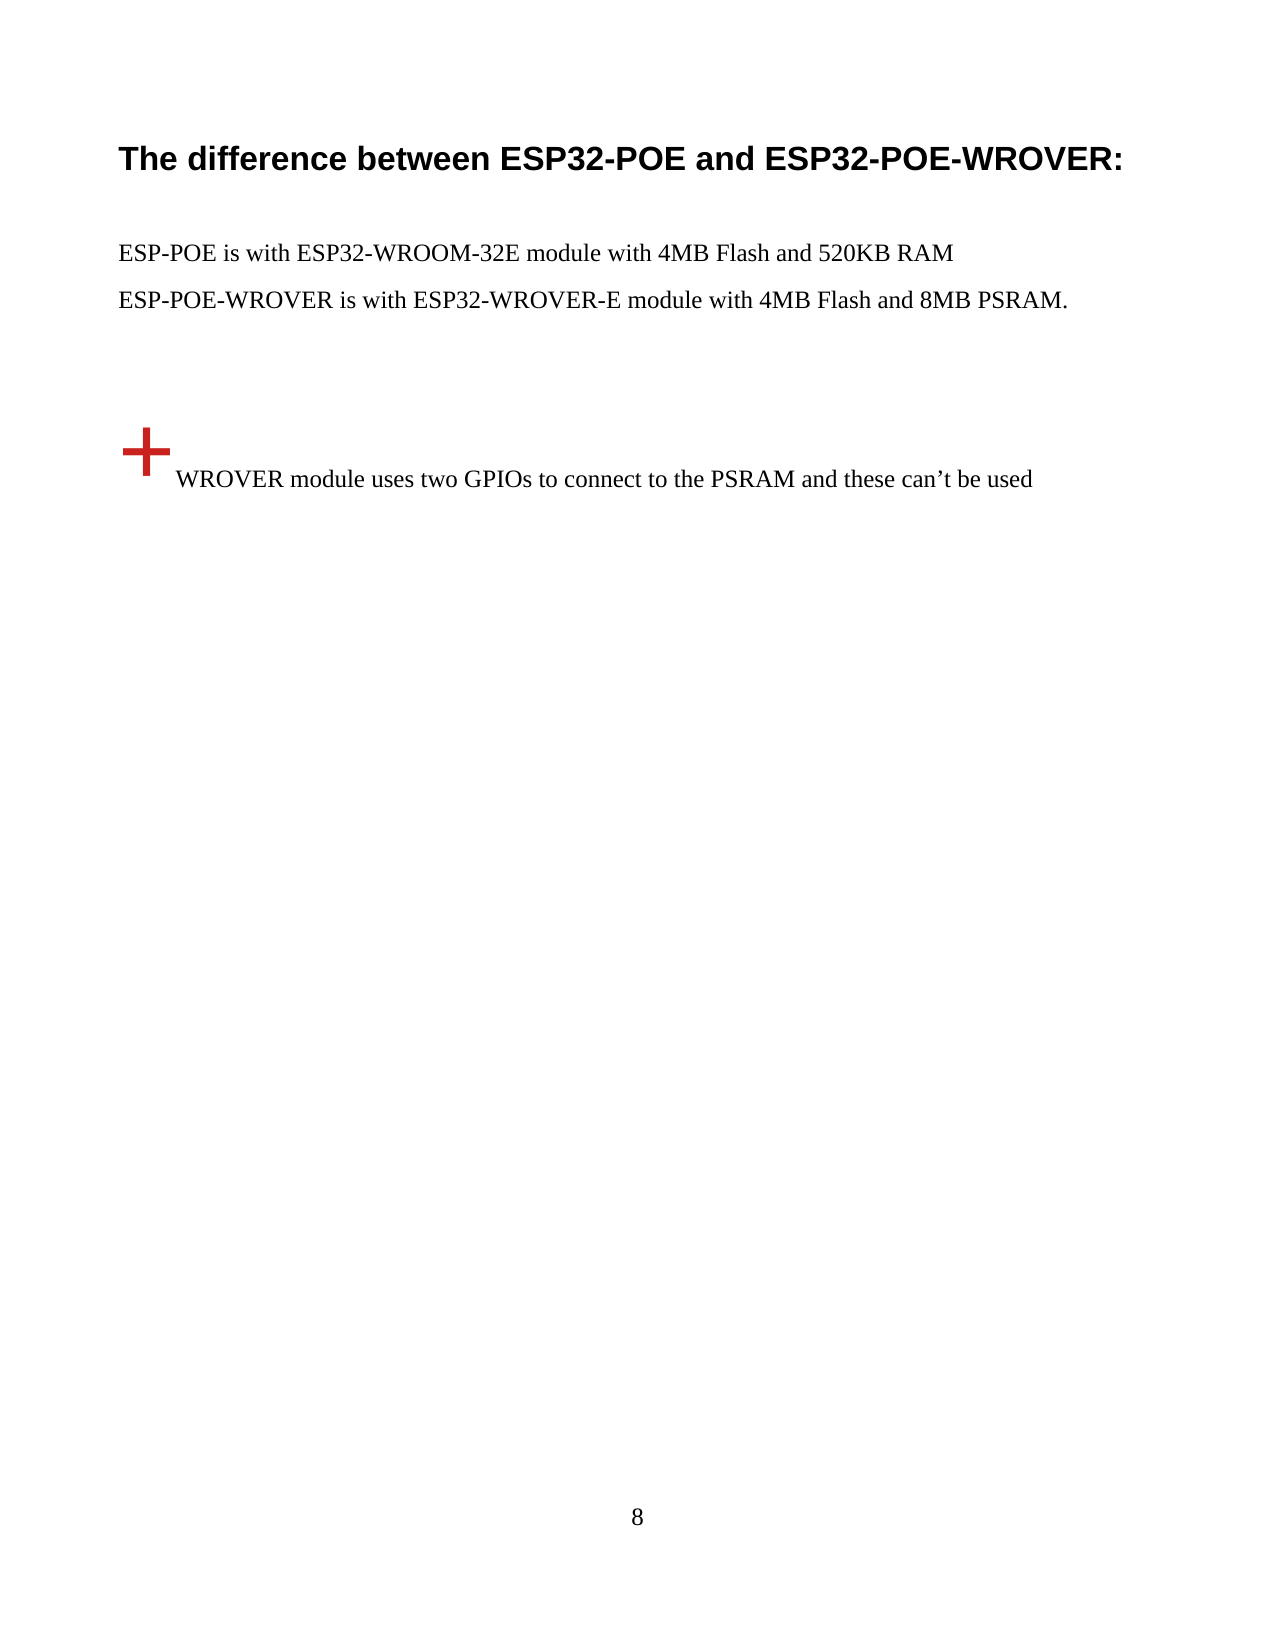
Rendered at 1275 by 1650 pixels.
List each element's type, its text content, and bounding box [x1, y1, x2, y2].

text ESP-POE-WROVER is with ESP32-WROVER-E module with 4MB Flash and 8MB PSRAM. [118, 285, 1157, 314]
text +WROVER module uses two GPIOs to connect to the PSRAM and these can’t be used [118, 381, 1157, 517]
subtitle The difference between ESP32-POE and ESP32-POE-WROVER: [118, 139, 1157, 178]
text ESP-POE is with ESP32-WROOM-32E module with 4MB Flash and 520KB RAM [118, 238, 1157, 266]
